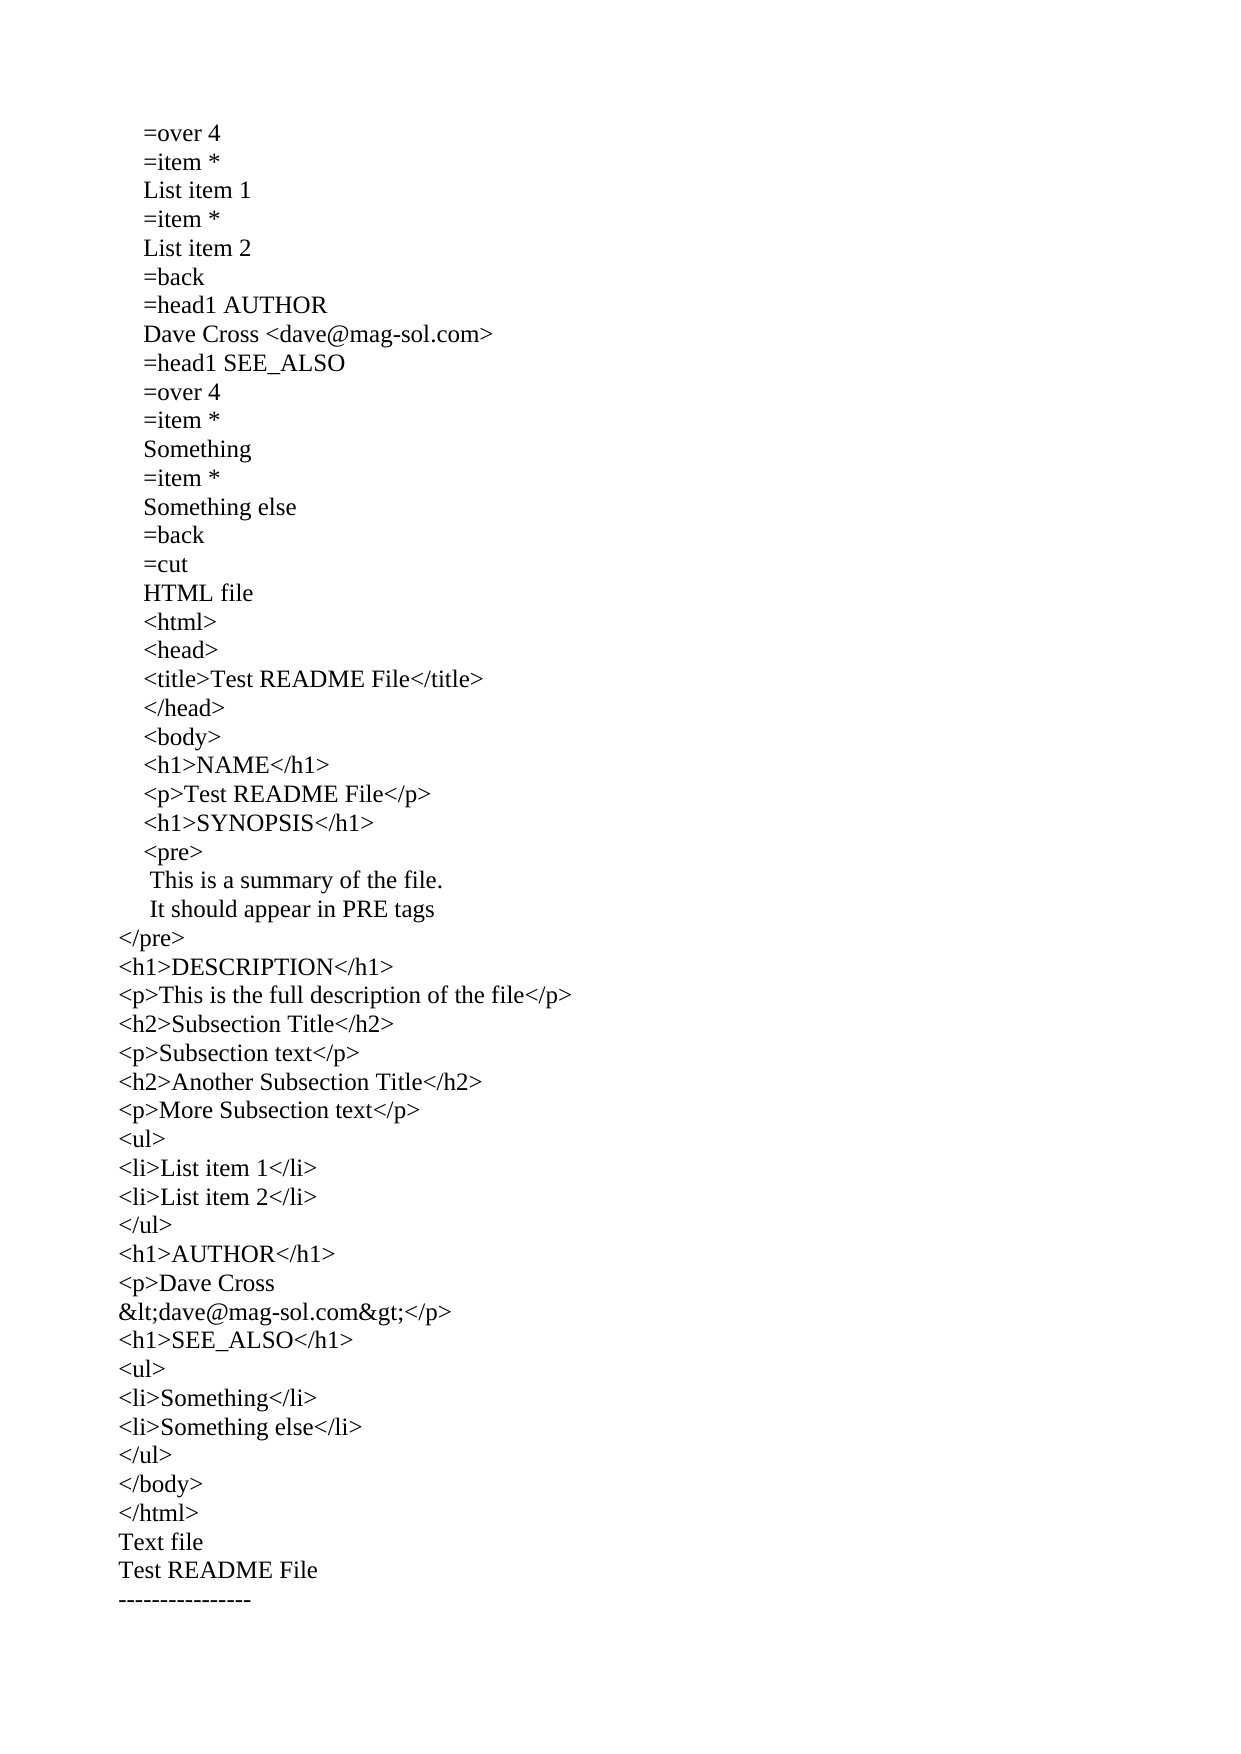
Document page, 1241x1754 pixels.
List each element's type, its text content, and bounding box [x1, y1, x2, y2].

text HTML file [118, 578, 1122, 607]
text </pre> [118, 923, 1122, 952]
text &lt;dave@mag-sol.com&gt;</p> [118, 1297, 1122, 1326]
text Dave Cross <dave@mag-sol.com> [118, 319, 1122, 348]
text ---------------- [118, 1584, 1122, 1613]
text <li>List item 2</li> [118, 1182, 1122, 1211]
text Something else [118, 492, 1122, 521]
text </ul> [118, 1211, 1122, 1239]
text <h1>DESCRIPTION</h1> [118, 952, 1122, 981]
text <li>List item 1</li> [118, 1153, 1122, 1182]
text =over 4 [118, 377, 1122, 406]
text <li>Something</li> [118, 1383, 1122, 1412]
text </body> [118, 1469, 1122, 1498]
text <li>Something else</li> [118, 1412, 1122, 1441]
text =item * [118, 406, 1122, 434]
text <h2>Subsection Title</h2> [118, 1009, 1122, 1038]
text <h1>SEE_ALSO</h1> [118, 1326, 1122, 1354]
text It should appear in PRE tags [118, 894, 1122, 923]
text =item * [118, 463, 1122, 492]
text <pre> [118, 837, 1122, 866]
text </head> [118, 693, 1122, 722]
text =cut [118, 549, 1122, 578]
text </html> [118, 1498, 1122, 1527]
text <h2>Another Subsection Title</h2> [118, 1067, 1122, 1096]
text Text file [118, 1527, 1122, 1556]
text =item * [118, 147, 1122, 176]
text List item 2 [118, 233, 1122, 262]
text =head1 SEE_ALSO [118, 348, 1122, 377]
text This is a summary of the file. [118, 866, 1122, 894]
text =head1 AUTHOR [118, 291, 1122, 319]
text <h1>AUTHOR</h1> [118, 1239, 1122, 1268]
text <body> [118, 722, 1122, 751]
text Test README File [118, 1556, 1122, 1584]
text </ul> [118, 1441, 1122, 1469]
text <p>Subsection text</p> [118, 1038, 1122, 1067]
text <p>Test README File</p> [118, 779, 1122, 808]
text <h1>SYNOPSIS</h1> [118, 808, 1122, 837]
text Something [118, 434, 1122, 463]
text <p>Dave Cross [118, 1268, 1122, 1297]
text =back [118, 262, 1122, 291]
text <h1>NAME</h1> [118, 751, 1122, 779]
text <p>More Subsection text</p> [118, 1096, 1122, 1124]
text <title>Test README File</title> [118, 664, 1122, 693]
text <ul> [118, 1124, 1122, 1153]
text <head> [118, 636, 1122, 664]
text <p>This is the full description of the file</p> [118, 981, 1122, 1009]
text =over 4 [118, 118, 1122, 147]
text =back [118, 521, 1122, 549]
text List item 1 [118, 176, 1122, 204]
text <ul> [118, 1354, 1122, 1383]
text <html> [118, 607, 1122, 636]
text =item * [118, 204, 1122, 233]
